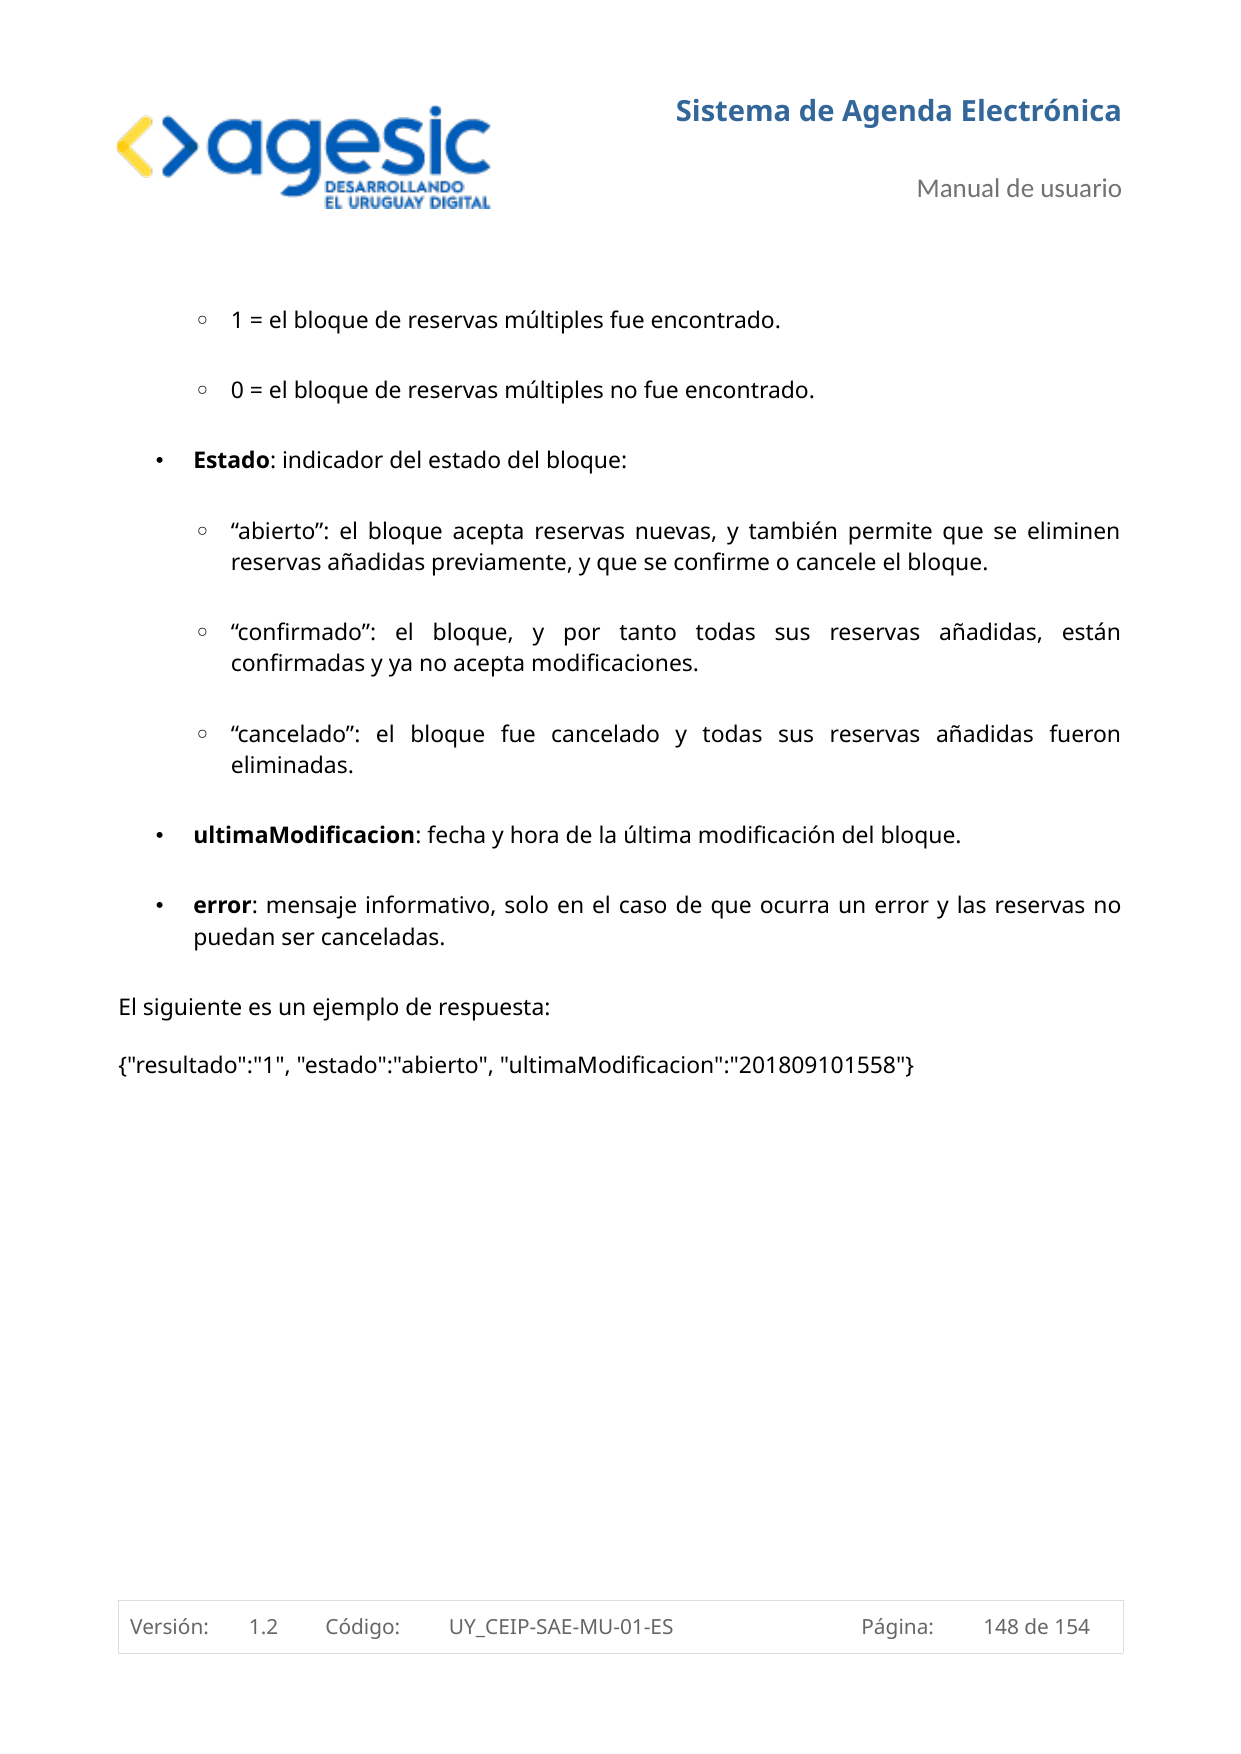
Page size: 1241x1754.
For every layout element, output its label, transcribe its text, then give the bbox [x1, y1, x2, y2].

text {"resultado":"1", "estado":"abierto", "ultimaModificacion":"201809101558"} [118, 1049, 1063, 1080]
list “cancelado”: el bloque fue cancelado y todas sus reservas añadidas fueron eliminadas. [193, 718, 1122, 780]
list 1 = el bloque de reservas múltiples fue encontrado. [193, 304, 1122, 335]
list error: mensaje informativo, solo en el caso de que ocurra un error y las reservas no puedan ser canceladas. [156, 889, 1122, 952]
list 0 = el bloque de reservas múltiples no fue encontrado. [193, 374, 1122, 406]
list “abierto”: el bloque acepta reservas nuevas, y también permite que se eliminen reservas añadidas previamente, y que se confirme o cancele el bloque. [193, 515, 1122, 577]
text El siguiente es un ejemplo de respuesta: [118, 991, 1122, 1022]
picture [116, 105, 492, 209]
list Estado: indicador del estado del bloque: [156, 444, 1122, 476]
list “confirmado”: el bloque, y por tanto todas sus reservas añadidas, están confirmadas y ya no acepta modificaciones. [193, 616, 1122, 679]
list ultimaModificacion: fecha y hora de la última modificación del bloque. [156, 819, 1122, 850]
